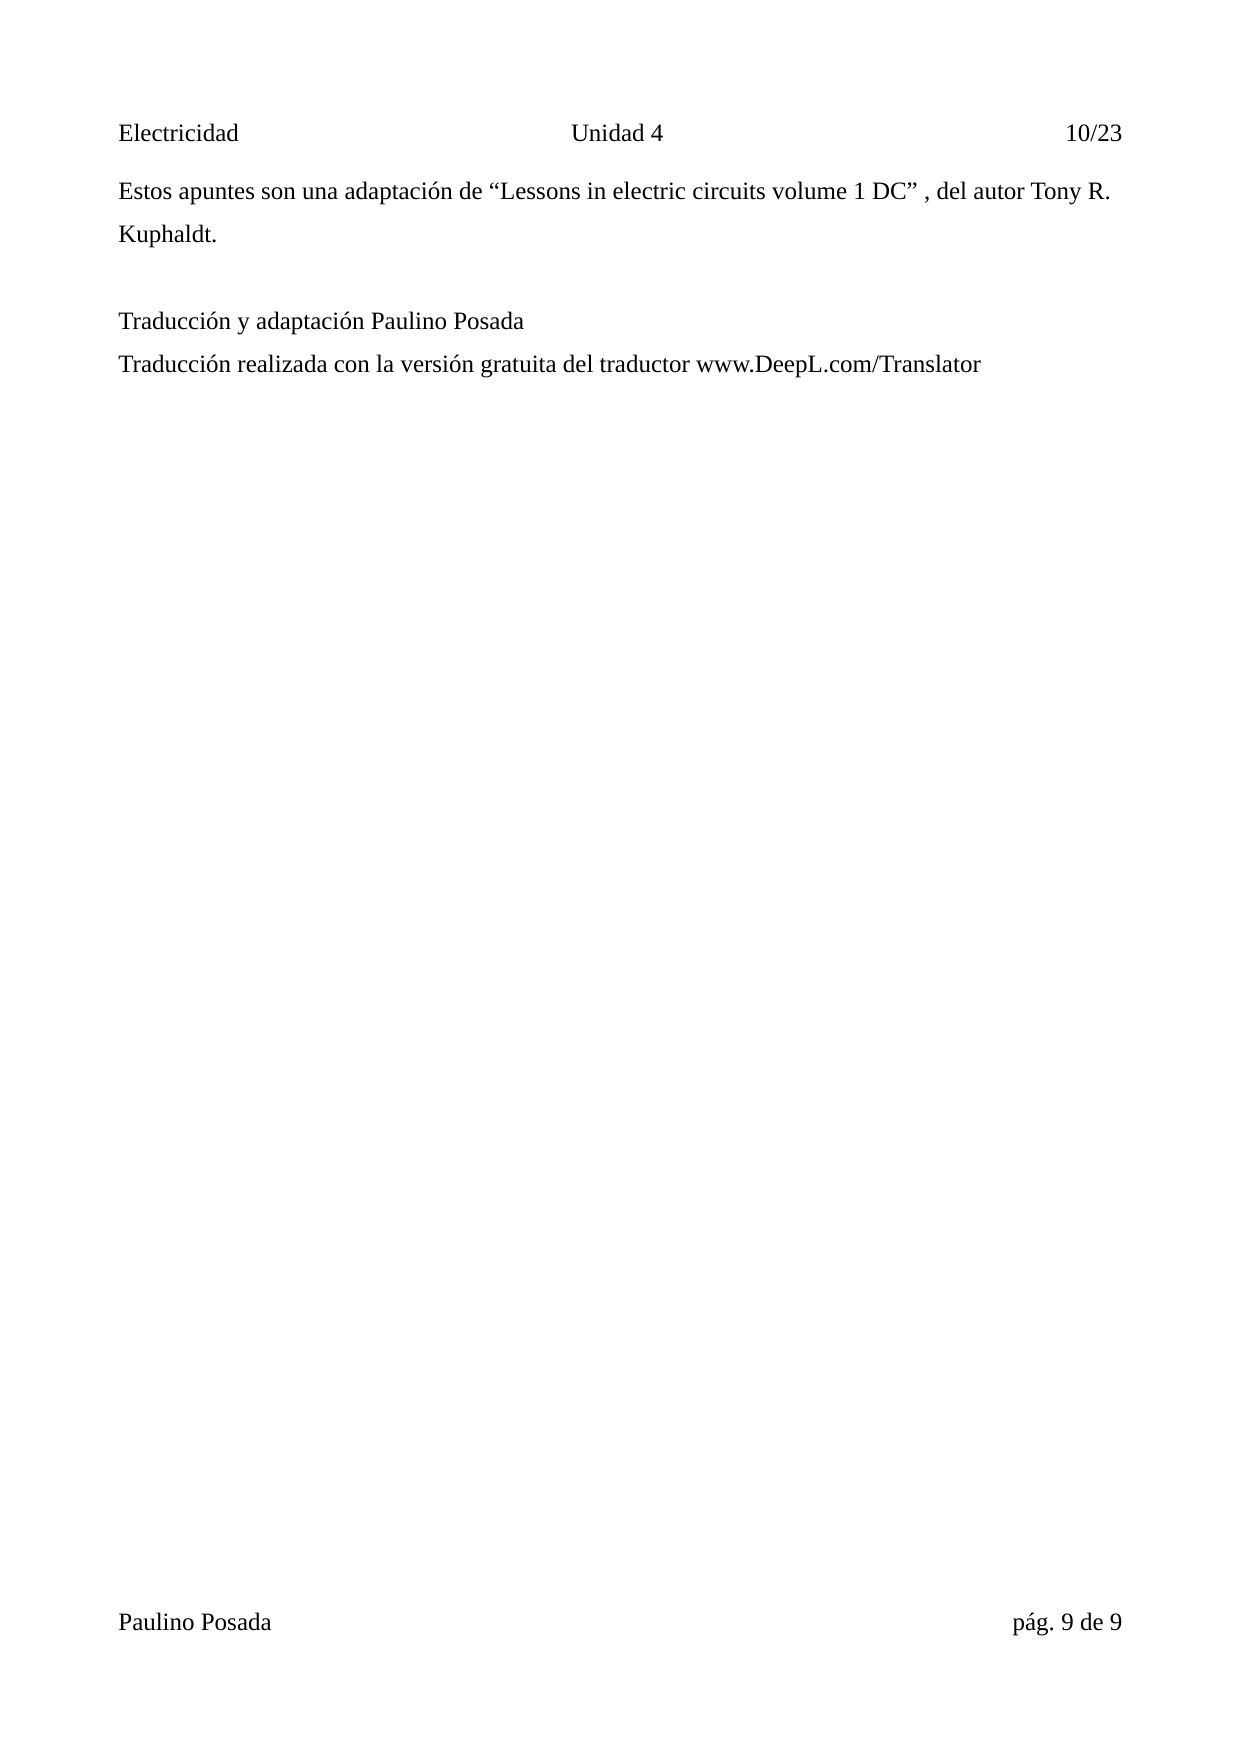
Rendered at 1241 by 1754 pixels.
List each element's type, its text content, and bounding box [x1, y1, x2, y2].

text Traducción y adaptación Paulino Posada [118, 306, 1122, 334]
text Traducción realizada con la versión gratuita del traductor www.DeepL.com/Translator [118, 349, 1122, 378]
text Estos apuntes son una adaptación de “Lessons in electric circuits volume 1 DC” , del autor Tony R. Kuphaldt. [118, 176, 1122, 248]
